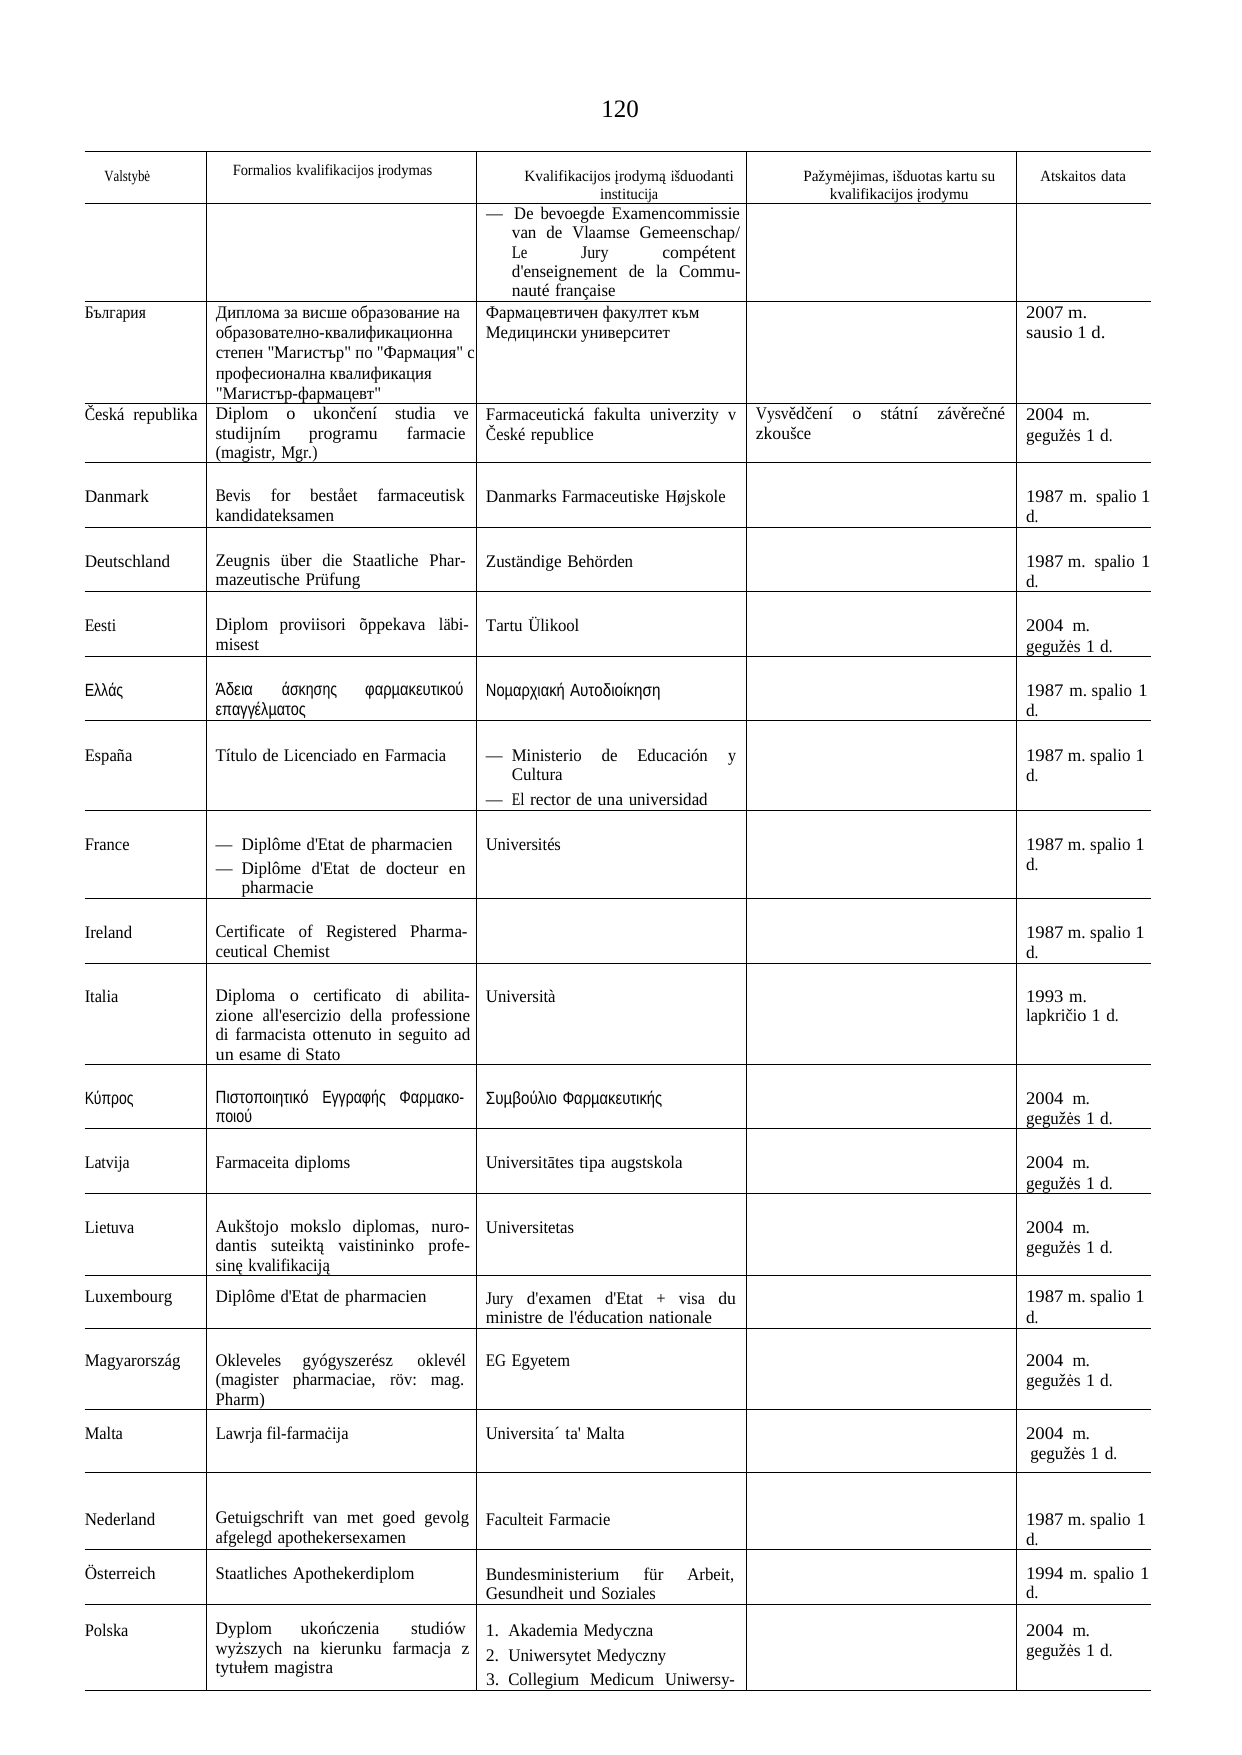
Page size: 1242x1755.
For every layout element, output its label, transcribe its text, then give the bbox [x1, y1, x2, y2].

table_cell Danmark [85, 463, 206, 527]
table_cell 1. Akademia Medyczna 2. Uniwersytet Medyczny 3. Collegium Medicum Uniwersy- [477, 1605, 746, 1689]
table_header Valstybė [85, 152, 206, 203]
table_cell — Ministerio de Educación y Cultura — El rector de una universidad [477, 721, 746, 809]
table_cell Dyplom ukończenia studiów wyższych na kierunku farmacja z tytułem magistra [207, 1605, 476, 1689]
table_cell Συµβούλιο Φαρµακευτικής [477, 1065, 746, 1128]
table_cell Universitātes tipa augstskola [477, 1129, 746, 1193]
table_cell 2004 m. gegužės 1 d. [1017, 1329, 1151, 1409]
table_cell [747, 1129, 1016, 1193]
table_cell 1987 m. spalio 1 d. [1017, 899, 1151, 962]
table_header Pažymėjimas, išduotas kartu su kvalifikacijos įrodymu [747, 152, 1016, 203]
table_cell [85, 204, 206, 301]
table_cell Farmaceutická fakulta univerzity v České republice [477, 404, 746, 462]
table_cell Lawrja fil-farmaċija [207, 1410, 476, 1472]
table_cell [747, 204, 1016, 301]
table_cell Malta [85, 1410, 206, 1472]
table_cell [207, 204, 476, 301]
table_cell 2004 m. gegužės 1 d. [1017, 1410, 1151, 1472]
table_cell Zeugnis über die Staatliche Phar- mazeutische Prüfung [207, 528, 476, 591]
table_cell España [85, 721, 206, 809]
table_cell 2007 m. sausio 1 d. [1017, 302, 1151, 403]
table_cell [747, 721, 1016, 809]
table_cell [747, 1550, 1016, 1604]
table_cell [1017, 204, 1151, 301]
table_cell Фармацевтичен факултет към Медицински университет [477, 302, 746, 403]
table_cell 1994 m. spalio 1 d. [1017, 1550, 1151, 1604]
table_cell [477, 899, 746, 962]
table_cell Certificate of Registered Pharma- ceutical Chemist [207, 899, 476, 962]
table_cell Eesti [85, 592, 206, 656]
table_cell Lietuva [85, 1194, 206, 1275]
table_cell Universita´ ta' Malta [477, 1410, 746, 1472]
table_cell Faculteit Farmacie [477, 1473, 746, 1549]
table_cell 2004 m. gegužės 1 d. [1017, 1194, 1151, 1275]
table_cell [747, 463, 1016, 527]
table_cell — Diplôme d'Etat de pharmacien — Diplôme d'Etat de docteur en pharmacie [207, 811, 476, 898]
table_cell Tartu Ülikool [477, 592, 746, 656]
table_cell Okleveles gyógyszerész oklevél (magister pharmaciae, röv: mag. Pharm) [207, 1329, 476, 1409]
table_header Atskaitos data [1017, 152, 1151, 203]
table_cell France [85, 811, 206, 898]
table_cell [747, 811, 1016, 898]
table_cell 2004 m. gegužės 1 d. [1017, 1129, 1151, 1193]
table_cell [747, 1473, 1016, 1549]
table_cell [747, 899, 1016, 962]
table_cell [747, 964, 1016, 1064]
table_cell [747, 592, 1016, 656]
table_header Kvalifikacijos įrodymą išduodanti institucija [477, 152, 746, 203]
table_cell Άδεια άσκησης φαρµακευτικού επαγγέλµατος [207, 657, 476, 720]
table_cell Latvija [85, 1129, 206, 1193]
table_cell Polska [85, 1605, 206, 1689]
table_cell Κύπρος [85, 1065, 206, 1128]
table_cell 1987 m. spalio 1 d. [1017, 463, 1151, 527]
table_header 1987 m. spalio 1 d. [1017, 1276, 1151, 1328]
table_cell [747, 1329, 1016, 1409]
table_cell Zuständige Behörden [477, 528, 746, 591]
table_cell Italia [85, 964, 206, 1064]
table_cell Πιστοποιητικό Εγγραφής Φαρµακο- ποιού [207, 1065, 476, 1128]
table_header Jury d'examen d'Etat + visa du ministre de l'éducation nationale [477, 1276, 746, 1328]
table_cell Diplom proviisori õppekava läbi- misest [207, 592, 476, 656]
table_cell 2004 m. gegužės 1 d. [1017, 592, 1151, 656]
table_cell [747, 1194, 1016, 1275]
table_cell [747, 302, 1016, 403]
table_cell Nederland [85, 1473, 206, 1549]
table_cell [747, 1410, 1016, 1472]
table_cell 1987 m. spalio 1 d. [1017, 811, 1151, 898]
table_cell Deutschland [85, 528, 206, 591]
table_cell EG Egyetem [477, 1329, 746, 1409]
table_cell 2004 m. gegužės 1 d. [1017, 1065, 1151, 1128]
table_cell Bevis for bestået farmaceutisk kandidateksamen [207, 463, 476, 527]
table_cell Magyarország [85, 1329, 206, 1409]
table_header Diplôme d'Etat de pharmacien [207, 1276, 476, 1328]
table_cell Danmarks Farmaceutiske Højskole [477, 463, 746, 527]
table_header Formalios kvalifikacijos įrodymas [207, 152, 476, 203]
table_cell Bundesministerium für Arbeit, Gesundheit und Soziales [477, 1550, 746, 1604]
table_cell Universités [477, 811, 746, 898]
table_cell Universitetas [477, 1194, 746, 1275]
table_cell [747, 657, 1016, 720]
table_cell Vysvědčení o státní závěrečné zkoušce [747, 404, 1016, 462]
table_cell Getuigschrift van met goed gevolg afgelegd apothekersexamen [207, 1473, 476, 1549]
table_cell 1987 m. spalio 1 d. [1017, 528, 1151, 591]
table_cell Ireland [85, 899, 206, 962]
table_cell Νοµαρχιακή Αυτοδιοίκηση [477, 657, 746, 720]
table_cell Česká republika [85, 404, 206, 462]
table_cell Ελλάς [85, 657, 206, 720]
table_cell Aukštojo mokslo diplomas, nuro- dantis suteiktą vaistininko profe- sinę kvalifikaciją [207, 1194, 476, 1275]
table_cell 2004 m. gegužės 1 d. [1017, 404, 1151, 462]
table_cell Диплома за висше образование на образователно-квалификационна степен "Магистър" по "Фармация" с професионална квалификация "Магистър-фармацевт" [207, 302, 476, 403]
table_cell — De bevoegde Examencommissie van de Vlaamse Gemeenschap/ Le Jury compétent d'enseignement de la Commu- nauté française [477, 204, 746, 301]
table_cell Österreich [85, 1550, 206, 1604]
table_cell Título de Licenciado en Farmacia [207, 721, 476, 809]
table_cell Staatliches Apothekerdiplom [207, 1550, 476, 1604]
table_cell [747, 528, 1016, 591]
table_cell [747, 1605, 1016, 1689]
table_cell Diploma o certificato di abilita- zione all'esercizio della professione di farmacista ottenuto in seguito ad un esame di Stato [207, 964, 476, 1064]
table_cell [747, 1065, 1016, 1128]
table_cell 1987 m. spalio 1 d. [1017, 721, 1151, 809]
table_header Luxembourg [85, 1276, 206, 1328]
table_cell 1993 m. lapkričio 1 d. [1017, 964, 1151, 1064]
table_cell 1987 m. spalio 1 d. [1017, 1473, 1151, 1549]
table_header [747, 1276, 1016, 1328]
table_cell България [85, 302, 206, 403]
table_cell Diplom o ukončení studia ve studijním programu farmacie (magistr, Mgr.) [207, 404, 476, 462]
table_cell Università [477, 964, 746, 1064]
table_cell 1987 m. spalio 1 d. [1017, 657, 1151, 720]
table_cell 2004 m. gegužės 1 d. [1017, 1605, 1151, 1689]
table_cell Farmaceita diploms [207, 1129, 476, 1193]
